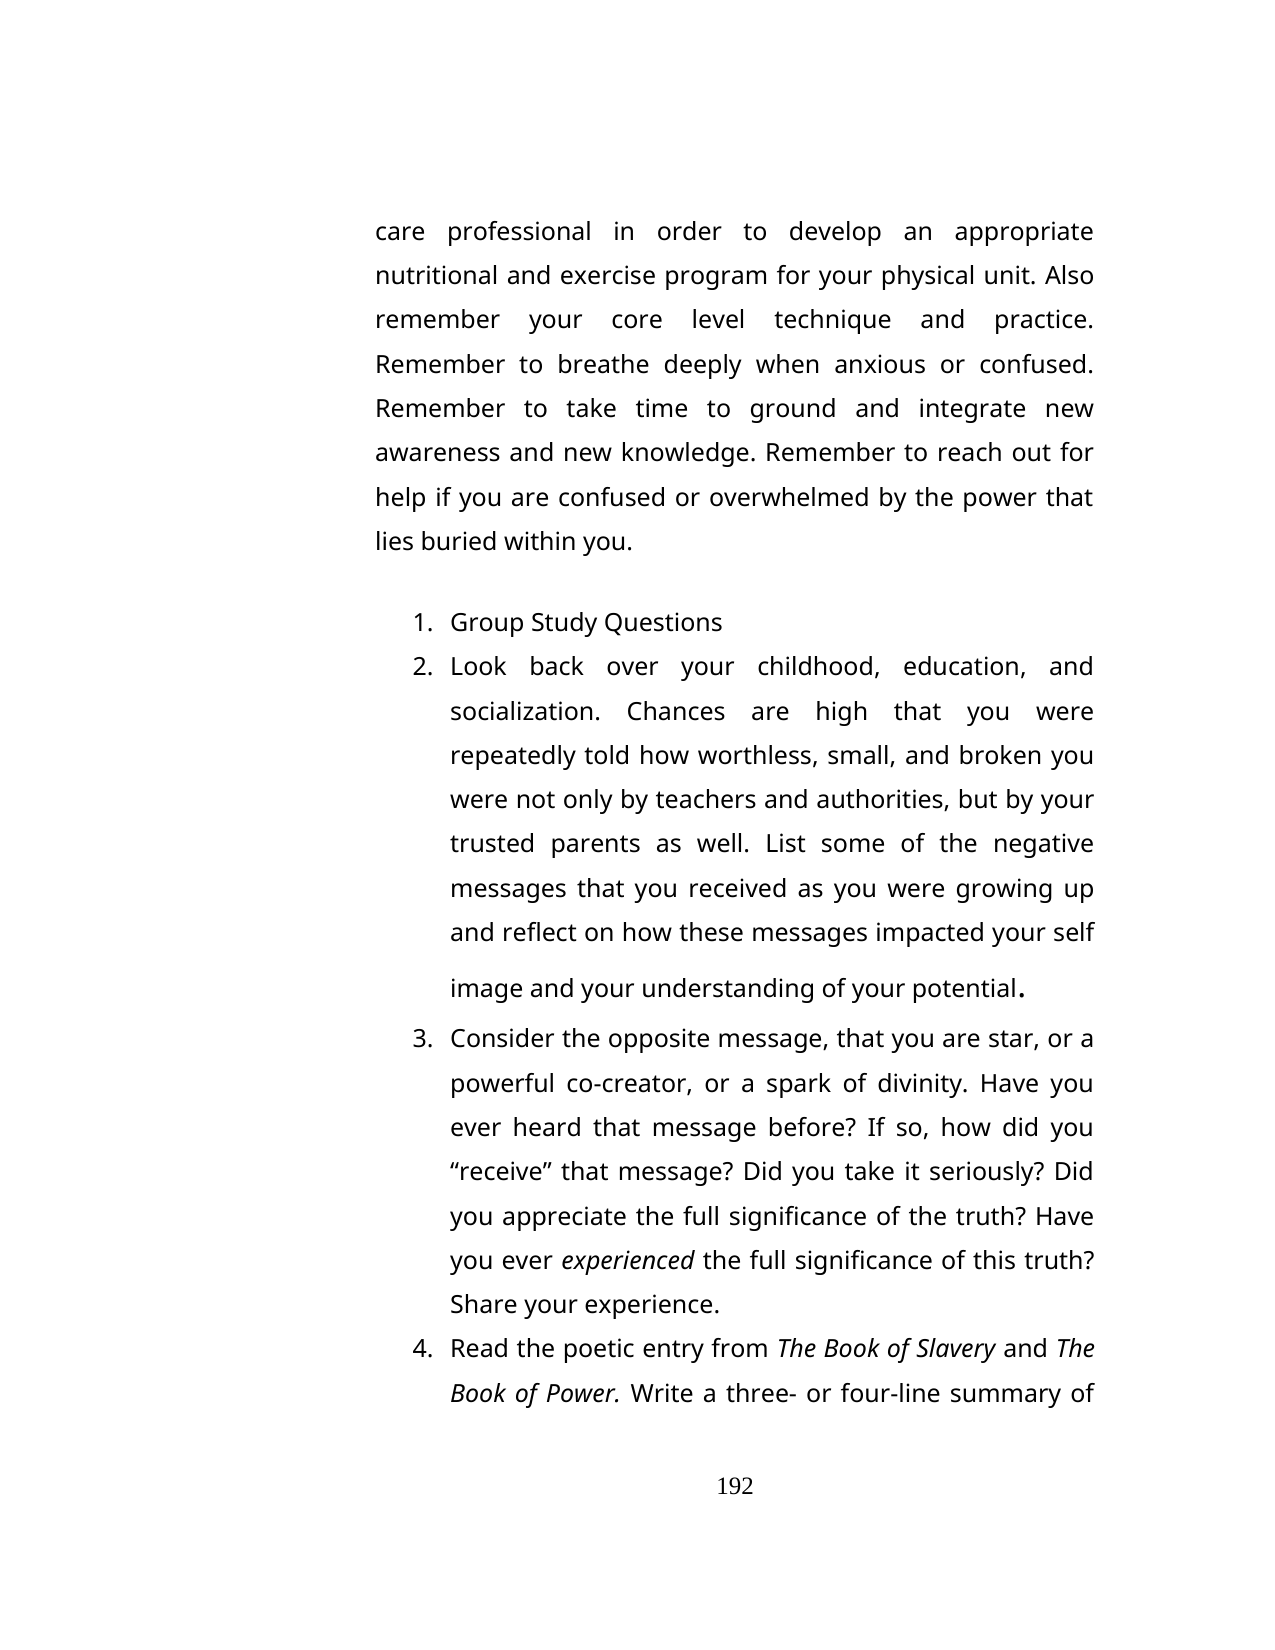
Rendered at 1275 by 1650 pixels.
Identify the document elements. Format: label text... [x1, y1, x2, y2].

list Read the poetic entry from The Book of Slavery and The Book of Power. Write a three- or four-line summary of [412, 1331, 1095, 1409]
list Look back over your childhood, education, and socialization. Chances are high that you were repeatedly told how worthless, small, and broken you were not only by teachers and authorities, but by your trusted parents as well. List some of the negative messages that you received as you were growing up and reflect on how these messages impacted your self image and your understanding of your potential. [412, 649, 1095, 1008]
text care professional in order to develop an appropriate nutritional and exercise program for your physical unit. Also remember your core level technique and practice. Remember to breathe deeply when anxious or confused. Remember to take time to ground and integrate new awareness and new knowledge. Remember to reach out for help if you are confused or overwhelmed by the power that lies buried within you. [375, 213, 1095, 557]
list Consider the opposite message, that you are star, or a powerful co-creator, or a spark of divinity. Have you ever heard that message before? If so, how did you “receive” that message? Did you take it seriously? Did you appreciate the full significance of the truth? Have you ever experienced the full significance of this truth? Share your experience. [412, 1021, 1095, 1321]
list Group Study Questions [412, 605, 1095, 639]
